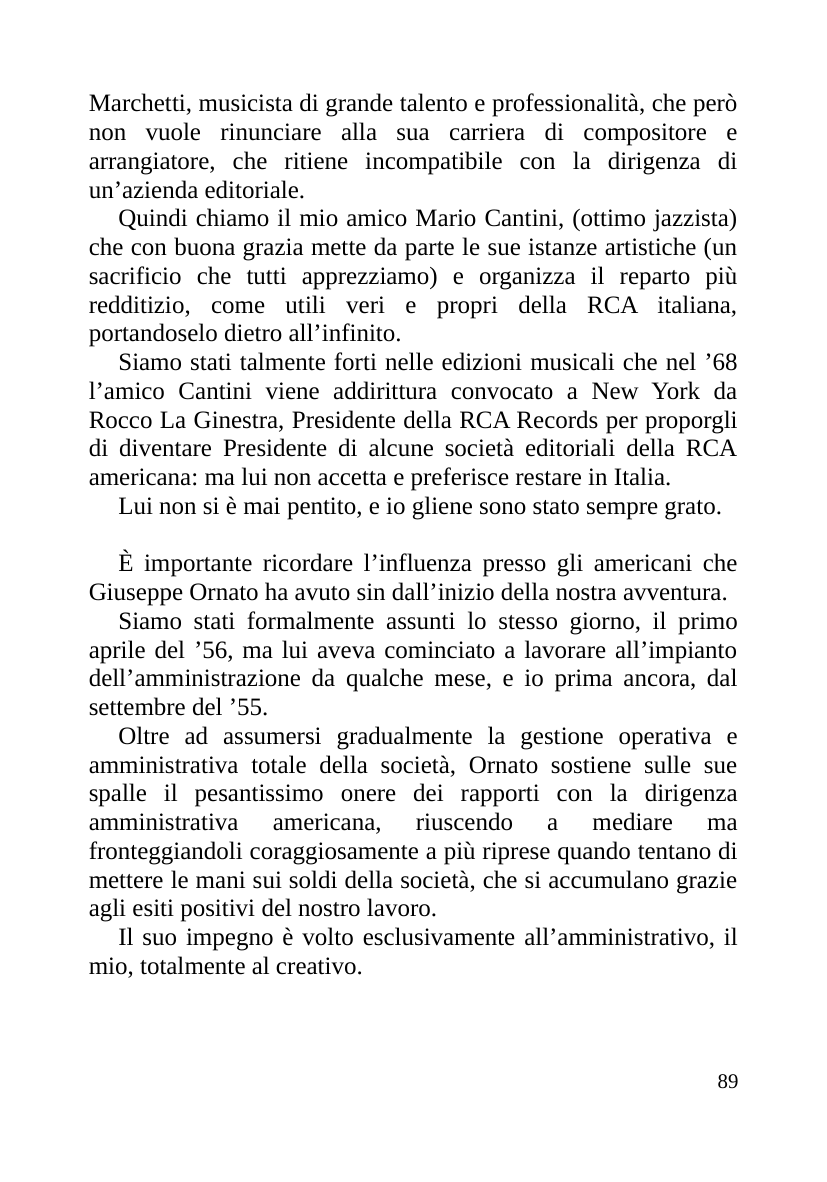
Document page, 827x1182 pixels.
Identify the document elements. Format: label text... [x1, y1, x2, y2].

text Lui non si è mai pentito, e io gliene sono stato sempre grato. [88, 491, 738, 520]
text Il suo impegno è volto esclusivamente all’amministrativo, il mio, totalmente al creativo. [88, 922, 738, 980]
text Marchetti, musicista di grande talento e professionalità, che però non vuole rinunciare alla sua carriera di compositore e arrangiatore, che ritiene incompatibile con la dirigenza di un’azienda editoriale. [88, 88, 738, 203]
text È importante ricordare l’influenza presso gli americani che Giuseppe Ornato ha avuto sin dall’inizio della nostra avventura. [88, 548, 738, 606]
text Siamo stati talmente forti nelle edizioni musicali che nel ’68 l’amico Cantini viene addirittura convocato a New York da Rocco La Ginestra, Presidente della RCA Records per proporgli di diventare Presidente di alcune società editoriali della RCA americana: ma lui non accetta e preferisce restare in Italia. [88, 347, 738, 491]
text Oltre ad assumersi gradualmente la gestione operativa e amministrativa totale della società, Ornato sostiene sulle sue spalle il pesantissimo onere dei rapporti con la dirigenza amministrativa americana, riuscendo a mediare ma fronteggiandoli coraggiosamente a più riprese quando tentano di mettere le mani sui soldi della società, che si accumulano grazie agli esiti positivi del nostro lavoro. [88, 721, 738, 922]
text Siamo stati formalmente assunti lo stesso giorno, il primo aprile del ’56, ma lui aveva cominciato a lavorare all’impianto dell’amministrazione da qualche mese, e io prima ancora, dal settembre del ’55. [88, 606, 738, 721]
text Quindi chiamo il mio amico Mario Cantini, (ottimo jazzista) che con buona grazia mette da parte le sue istanze artistiche (un sacrificio che tutti apprezziamo) e organizza il reparto più redditizio, come utili veri e propri della RCA italiana, portandoselo dietro all’infinito. [88, 203, 738, 347]
